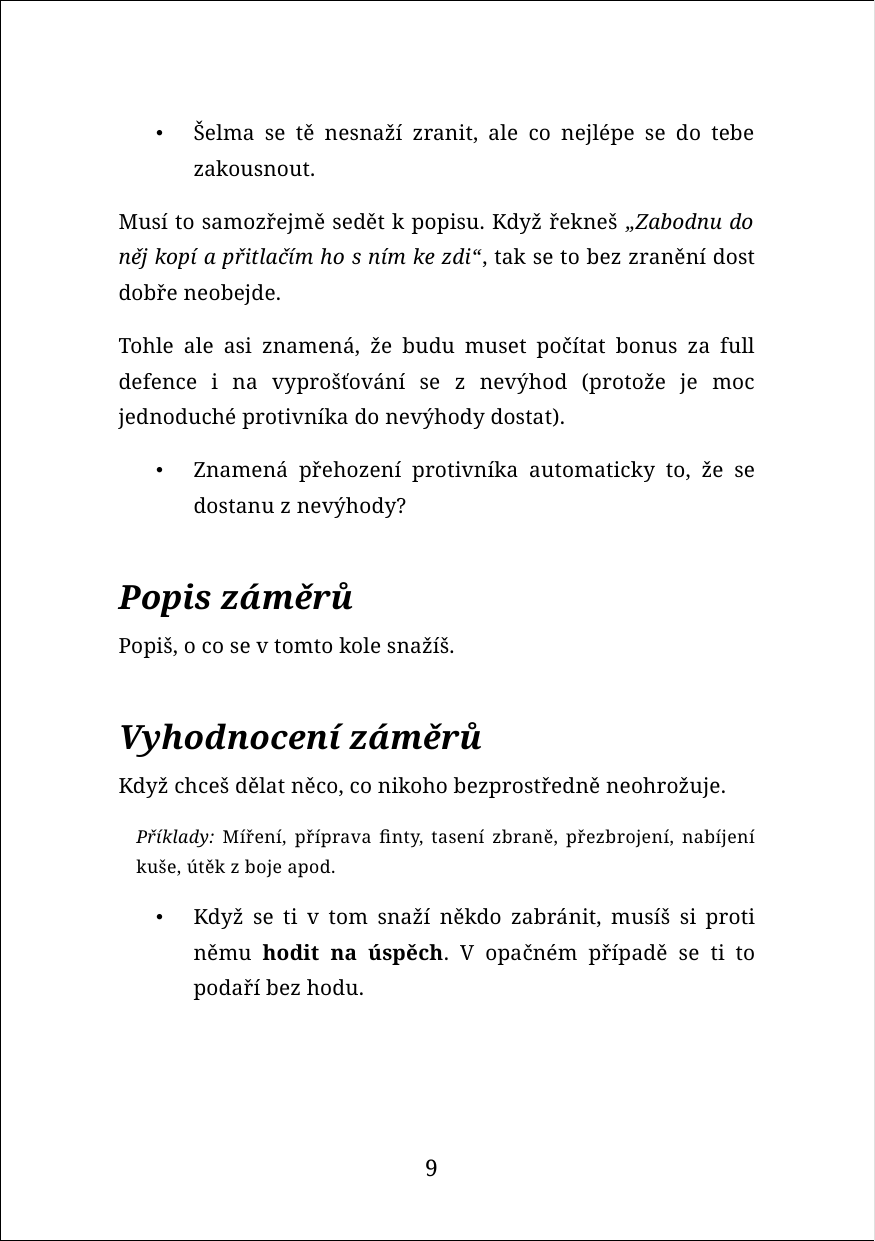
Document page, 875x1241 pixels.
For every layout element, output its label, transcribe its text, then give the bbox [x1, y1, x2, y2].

text Popiš, o co se v tomto kole snažíš. [118, 631, 756, 659]
list Když se ti v tom snaží někdo zabránit, musíš si proti němu hodit na úspěch. V opačném případě se ti to podaří bez hodu. [156, 902, 756, 1002]
text Když chceš dělat něco, co nikoho bezprostředně neohrožuje. [118, 771, 756, 799]
text Příklady: Míření, příprava finty, tasení zbraně, přezbrojení, nabíjení kuše, útěk z boje apod. [136, 824, 756, 879]
list Šelma se tě nesnaží zranit, ale co nejlépe se do tebe zakousnout. [156, 118, 756, 182]
list Znamená přehození protivníka automaticky to, že se dostanu z nevýhody? [156, 456, 756, 519]
subtitle Vyhodnocení záměrů [118, 714, 756, 759]
text Musí to samozřejmě sedět k popisu. Když řekneš „Zabodnu do něj kopí a přitlačím ho s ním ke zdi“, tak se to bez zranění dost dobře neobejde. [118, 207, 756, 306]
text Tohle ale asi znamená, že budu muset počítat bonus za full defence i na vyprošťování se z nevýhod (protože je moc jednoduché protivníka do nevýhody dostat). [118, 331, 756, 431]
subtitle Popis záměrů [118, 574, 756, 619]
